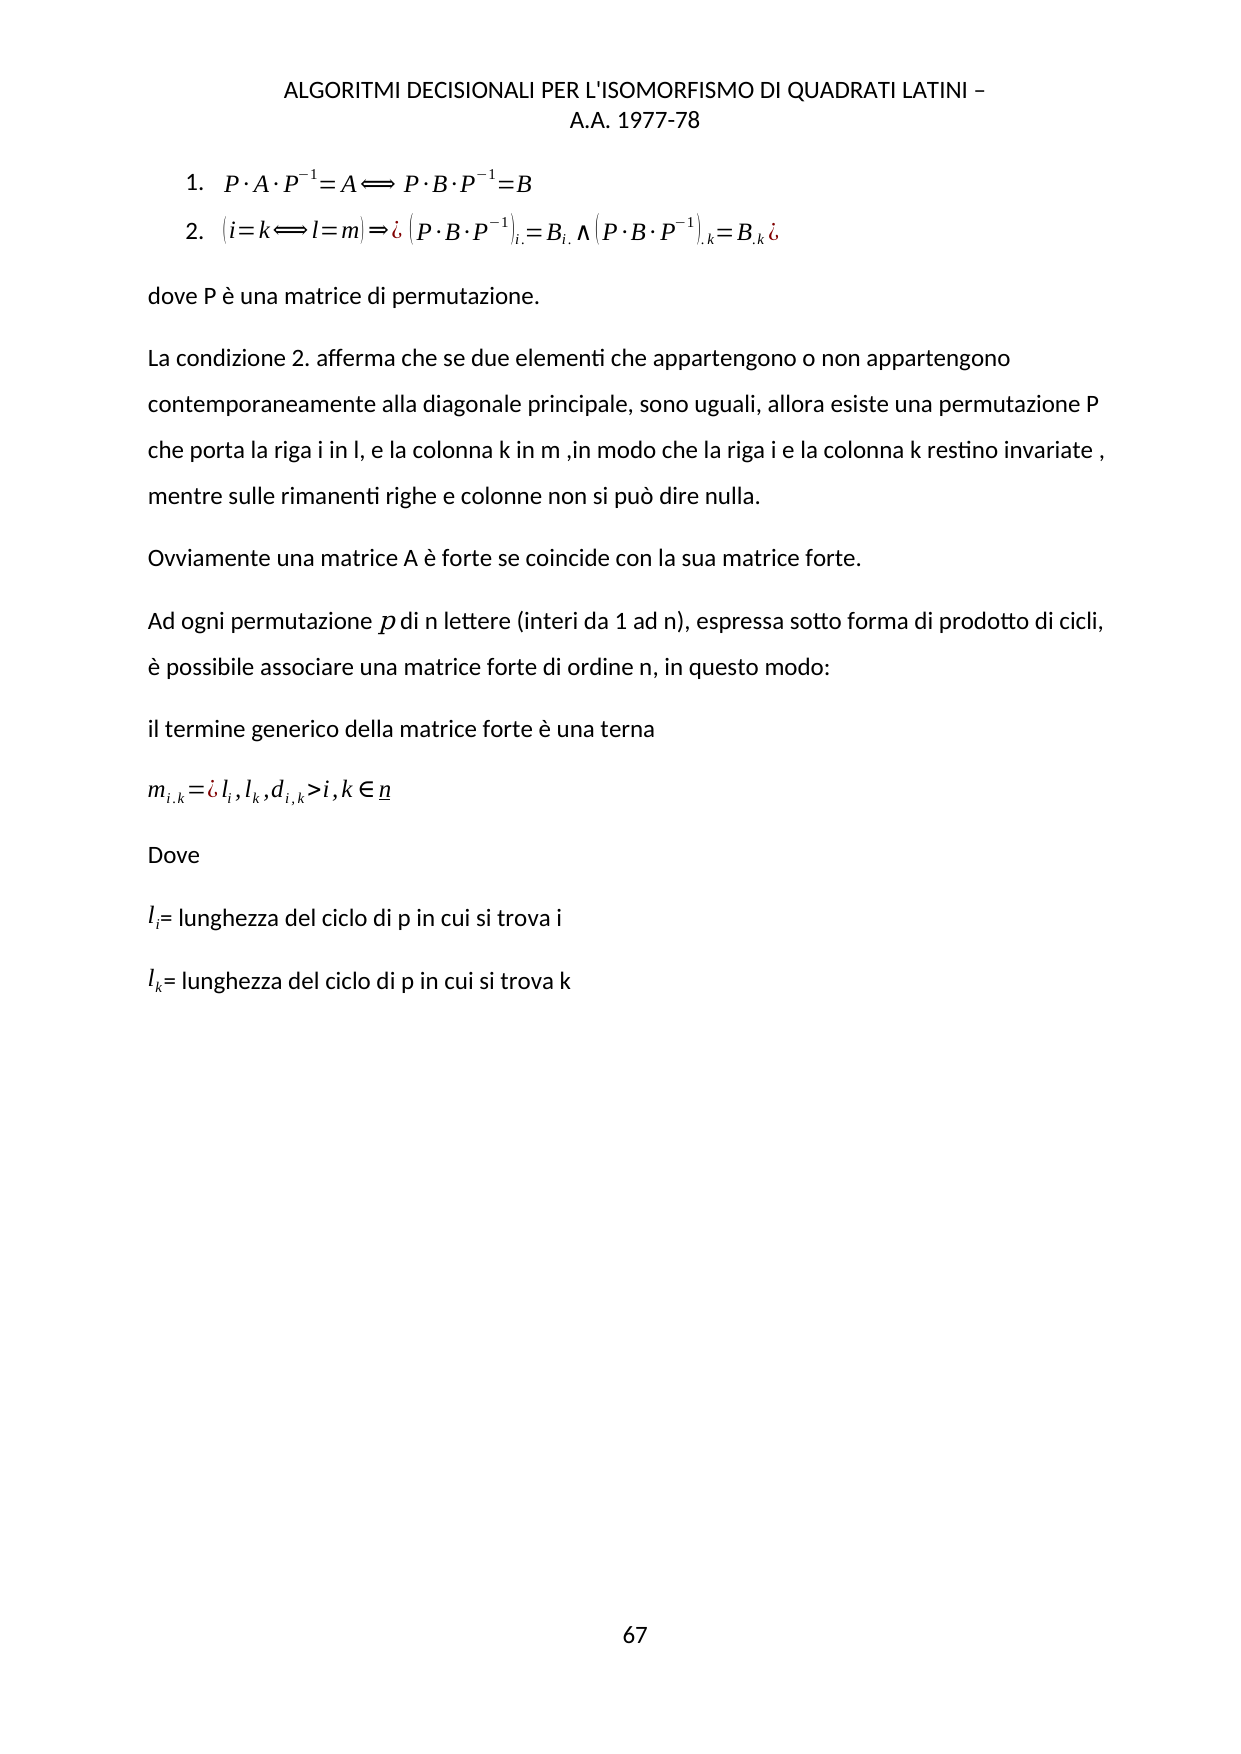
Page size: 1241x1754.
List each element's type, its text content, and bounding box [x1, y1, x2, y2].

text Ovviamente una matrice A è forte se coincide con la sua matrice forte. [148, 542, 1122, 573]
text il termine generico della matrice forte è una terna [148, 713, 1122, 744]
text = lunghezza del ciclo di p in cui si trova i [148, 901, 1122, 933]
text = lunghezza del ciclo di p in cui si trova k [148, 964, 1122, 996]
text Ad ogni permutazione p di n lettere (interi da 1 ad n), espressa sotto forma di prodotto di cicli, è possibile associare una matrice forte di ordine n, in questo modo: [148, 604, 1122, 681]
text dove P è una matrice di permutazione. [148, 280, 1122, 311]
text Dove [148, 839, 1122, 869]
text La condizione 2. afferma che se due elementi che appartengono o non appartengono contemporaneamente alla diagonale principale, sono uguali, allora esiste una permutazione P che porta la riga i in l, e la colonna k in m ,in modo che la riga i e la colonna k restino invariate , mentre sulle rimanenti righe e colonne non si può dire nulla. [148, 343, 1122, 510]
